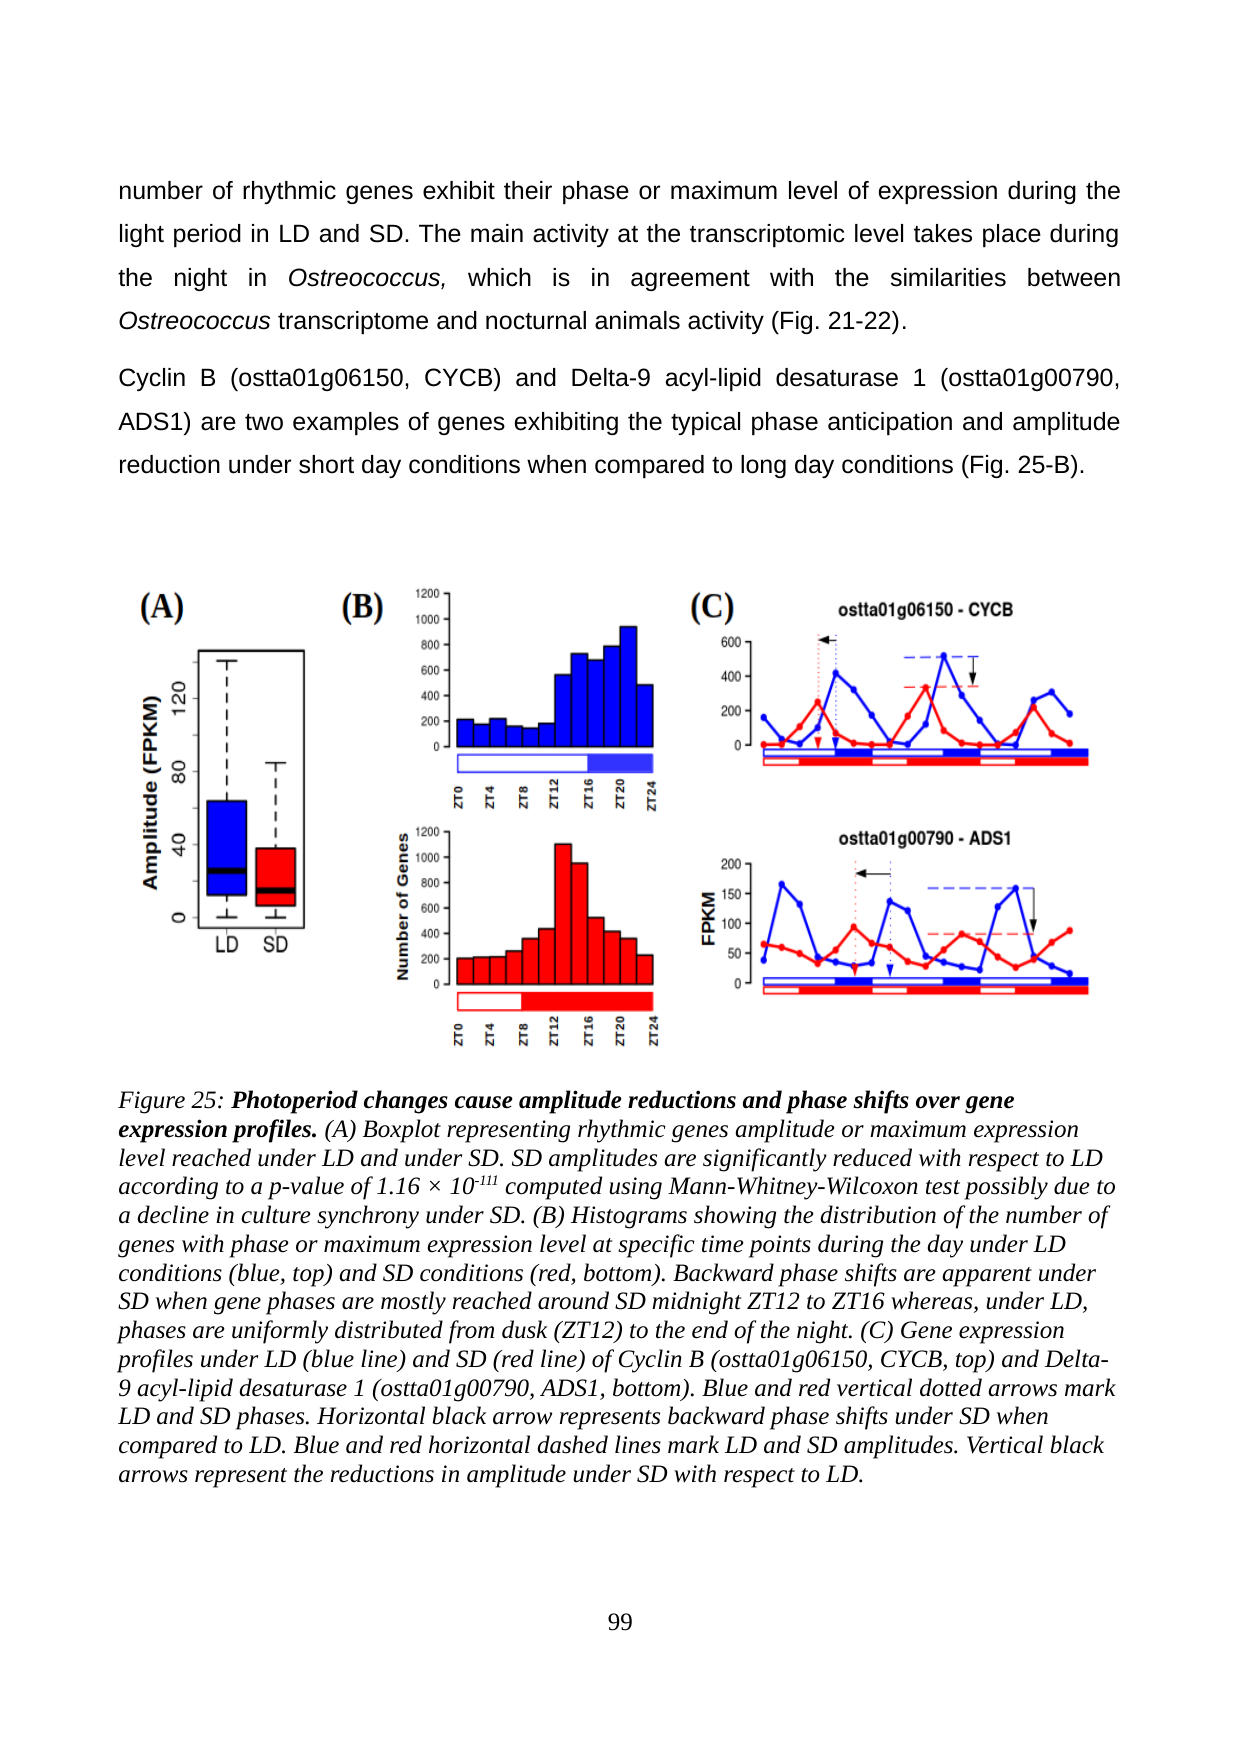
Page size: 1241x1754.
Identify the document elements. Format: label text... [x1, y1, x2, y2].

text number of rhythmic genes exhibit their phase or maximum level of expression during the light period in LD and SD. The main activity at the transcriptomic level takes place during the night in Ostreococcus, which is in agreement with the similarities between Ostreococcus transcriptome and nocturnal animals activity (Fig. 21-22). [118, 176, 1122, 334]
text Figure 25: Photoperiod changes cause amplitude reductions and phase shifts over gene expression profiles. (A) Boxplot representing rhythmic genes amplitude or maximum expression level reached under LD and under SD. SD amplitudes are significantly reduced with respect to LD according to a p-value of 1.16 × 10-111 computed using Mann-Whitney-Wilcoxon test possibly due to a decline in culture synchrony under SD. (B) Histograms showing the distribution of the number of genes with phase or maximum expression level at specific time points during the day under LD conditions (blue, top) and SD conditions (red, bottom). Backward phase shifts are apparent under SD when gene phases are mostly reached around SD midnight ZT12 to ZT16 whereas, under LD, phases are uniformly distributed from dusk (ZT12) to the end of the night. (C) Gene expression profiles under LD (blue line) and SD (red line) of Cyclin B (ostta01g06150, CYCB, top) and Delta-9 acyl-lipid desaturase 1 (ostta01g00790, ADS1, bottom). Blue and red vertical dotted arrows mark LD and SD phases. Horizontal black arrow represents backward phase shifts under SD when compared to LD. Blue and red horizontal dashed lines mark LD and SD amplitudes. Vertical black arrows represent the reductions in amplitude under SD with respect to LD. [118, 1086, 1122, 1488]
picture [98, 563, 1143, 1086]
text Cyclin B (ostta01g06150, CYCB) and Delta-9 acyl-lipid desaturase 1 (ostta01g00790, ADS1) are two examples of genes exhibiting the typical phase anticipation and amplitude reduction under short day conditions when compared to long day conditions (Fig. 25-B). [118, 363, 1122, 478]
